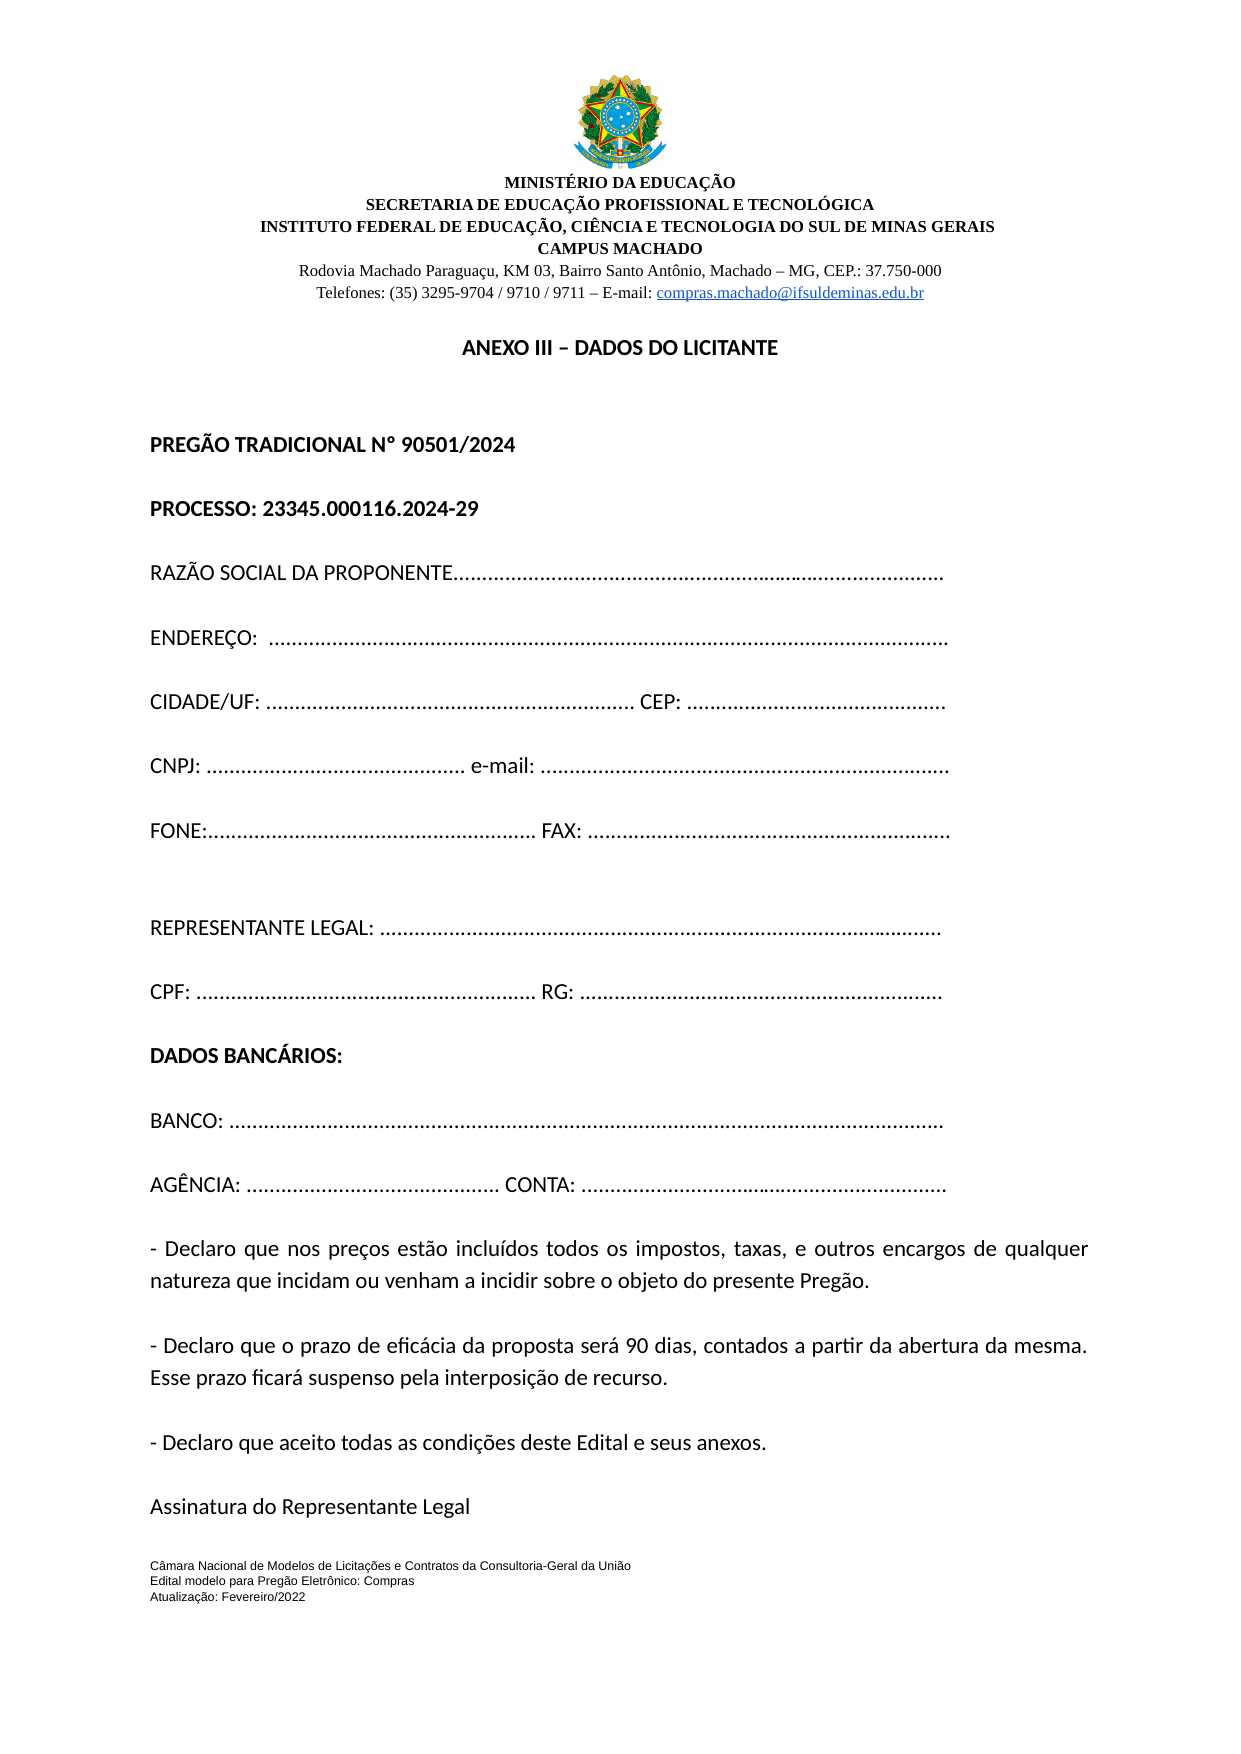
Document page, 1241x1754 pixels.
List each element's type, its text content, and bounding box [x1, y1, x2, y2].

text CPF: ........................................................... RG: ............................................................... [150, 977, 1090, 1005]
text - Declaro que o prazo de eficácia da proposta será 90 dias, contados a partir da abertura da mesma. Esse prazo ficará suspenso pela interposição de recurso. [150, 1331, 1090, 1391]
text ANEXO III – DADOS DO LICITANTE [150, 333, 1090, 361]
text ENDEREÇO: ...................................................................................................................... [150, 623, 1090, 651]
text PROCESSO: 23345.000116.2024-29 [150, 494, 1090, 522]
text FONE:......................................................... FAX: ............................................................... [150, 816, 1090, 844]
text BANCO: ............................................................................................................................ [150, 1106, 1090, 1134]
text CNPJ: ............................................. e-mail: ....................................................................... [150, 752, 1090, 780]
text CIDADE/UF: ................................................................ CEP: ............................................. [150, 687, 1090, 715]
text DADOS BANCÁRIOS: [150, 1041, 1090, 1069]
text AGÊNCIA: ............................................ CONTA: .............................……............................. [150, 1170, 1090, 1198]
text PREGÃO TRADICIONAL Nº 90501/2024 [150, 430, 1090, 458]
text - Declaro que nos preços estão incluídos todos os impostos, taxas, e outros encargos de qualquer natureza que incidam ou venham a incidir sobre o objeto do presente Pregão. [150, 1234, 1090, 1295]
picture [639, 150, 650, 156]
picture [613, 164, 628, 169]
picture [573, 75, 667, 169]
text - Declaro que aceito todas as condições deste Edital e seus anexos. [150, 1428, 1090, 1456]
text REPRESENTANTE LEGAL: ....................................................................................……........ [150, 913, 1090, 941]
text Assinatura do Representante Legal [150, 1492, 1090, 1520]
text RAZÃO SOCIAL DA PROPONENTE......................................................………....................... [150, 558, 1090, 587]
